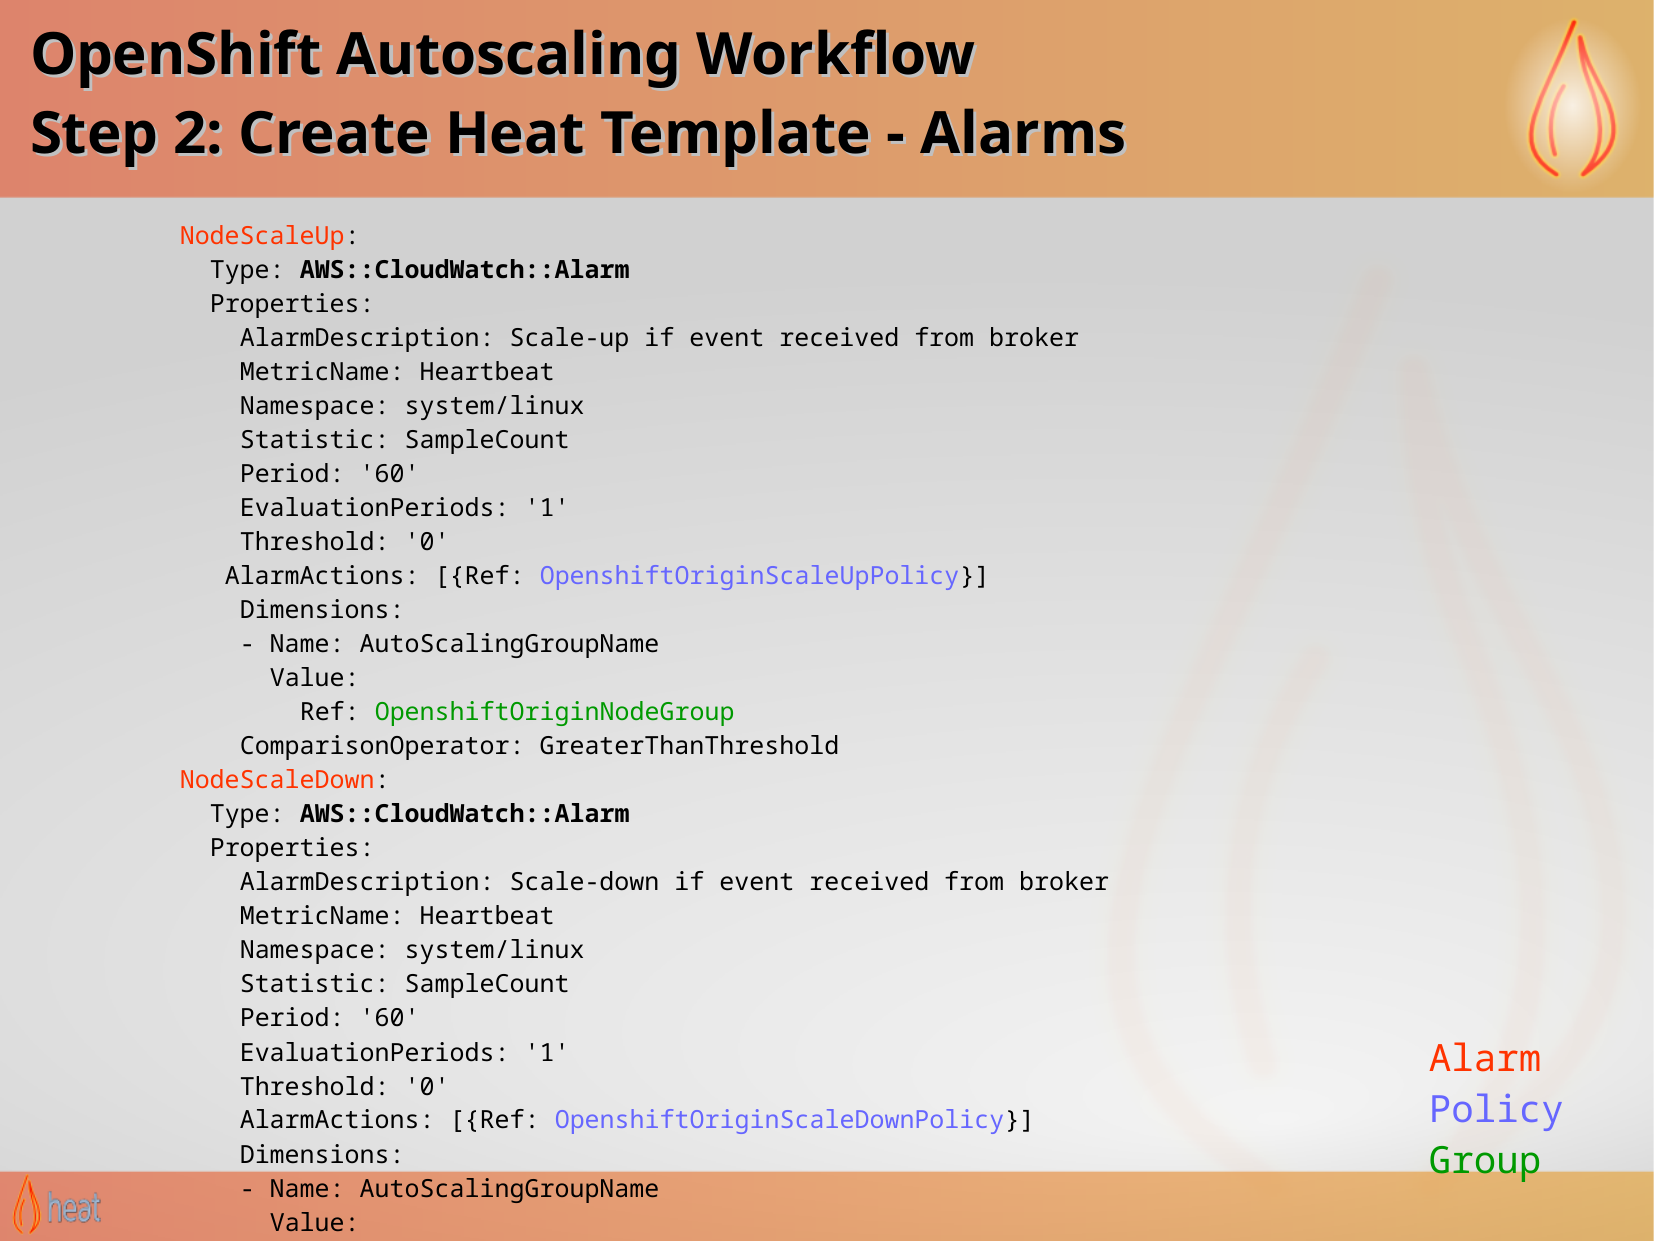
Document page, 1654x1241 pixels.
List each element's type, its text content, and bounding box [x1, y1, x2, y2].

title OpenShift Autoscaling Workflow Step 2: Create Heat Template - Alarms [30, 18, 1606, 244]
text_box Alarm Policy Group [1413, 1024, 1654, 1171]
text_box NodeScaleUp: Type: AWS::CloudWatch::Alarm Properties: AlarmDescription: Scale-up if event received from broker MetricName: Heartbeat Namespace: system/linux Statistic: SampleCount Period: '60' EvaluationPeriods: '1' Threshold: '0' AlarmActions: [{Ref: OpenshiftOriginScaleUpPolicy}] Dimensions: - Name: AutoScalingGroupName Value: Ref: OpenshiftOriginNodeGroup ComparisonOperator: GreaterThanThreshold NodeScaleDown: Type: AWS::CloudWatch::Alarm Properties: AlarmDescription: Scale-down if event received from broker MetricName: Heartbeat Namespace: system/linux Statistic: SampleCount Period: '60' EvaluationPeriods: '1' Threshold: '0' AlarmActions: [{Ref: OpenshiftOriginScaleDownPolicy}] Dimensions: - Name: AutoScalingGroupName Value: Ref: OpenshiftOriginNodeGroup ComparisonOperator: GreaterThanThreshold [135, 210, 1125, 1241]
picture [0, 0, 1654, 1241]
